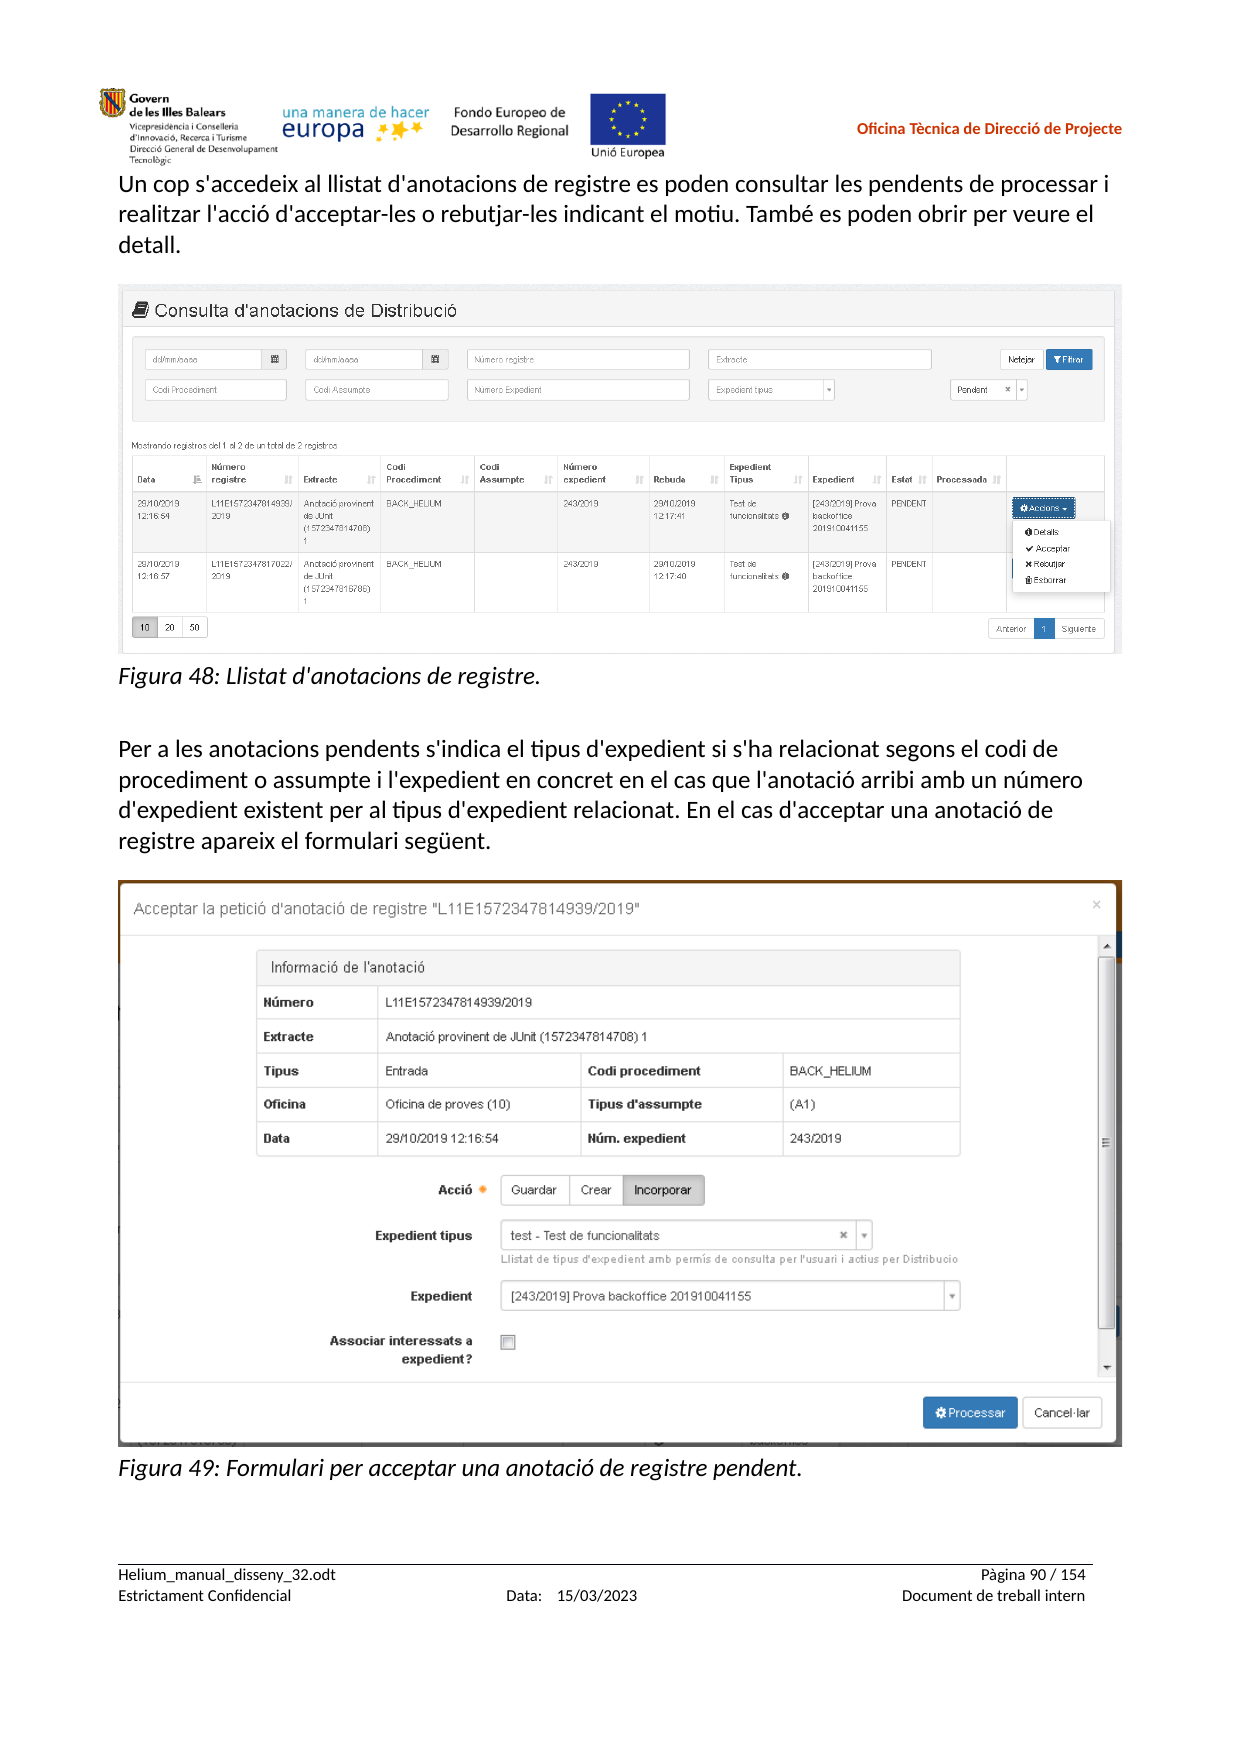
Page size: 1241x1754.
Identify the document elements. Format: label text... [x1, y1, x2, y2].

picture [99, 87, 668, 166]
text Per a les anotacions pendents s'indica el tipus d'expedient si s'ha relacionat segons el codi de procediment o assumpte i l'expedient en concret en el cas que l'anotació arribi amb un número d'expedient existent per al tipus d'expedient relacionat. En el cas d'acceptar una anotació de registre apareix el formulari següent. [118, 733, 1122, 855]
picture [118, 284, 1123, 654]
picture [118, 880, 1123, 1447]
text Un cop s'accedeix al llistat d'anotacions de registre es poden consultar les pendents de processar i realitzar l'acció d'acceptar-les o rebutjar-les indicant el motiu. També es poden obrir per veure el detall. [118, 168, 1122, 259]
text Figura 48: Llistat d'anotacions de registre. [118, 654, 1122, 690]
text Figura 49: Formulari per acceptar una anotació de registre pendent. [118, 1447, 1122, 1483]
